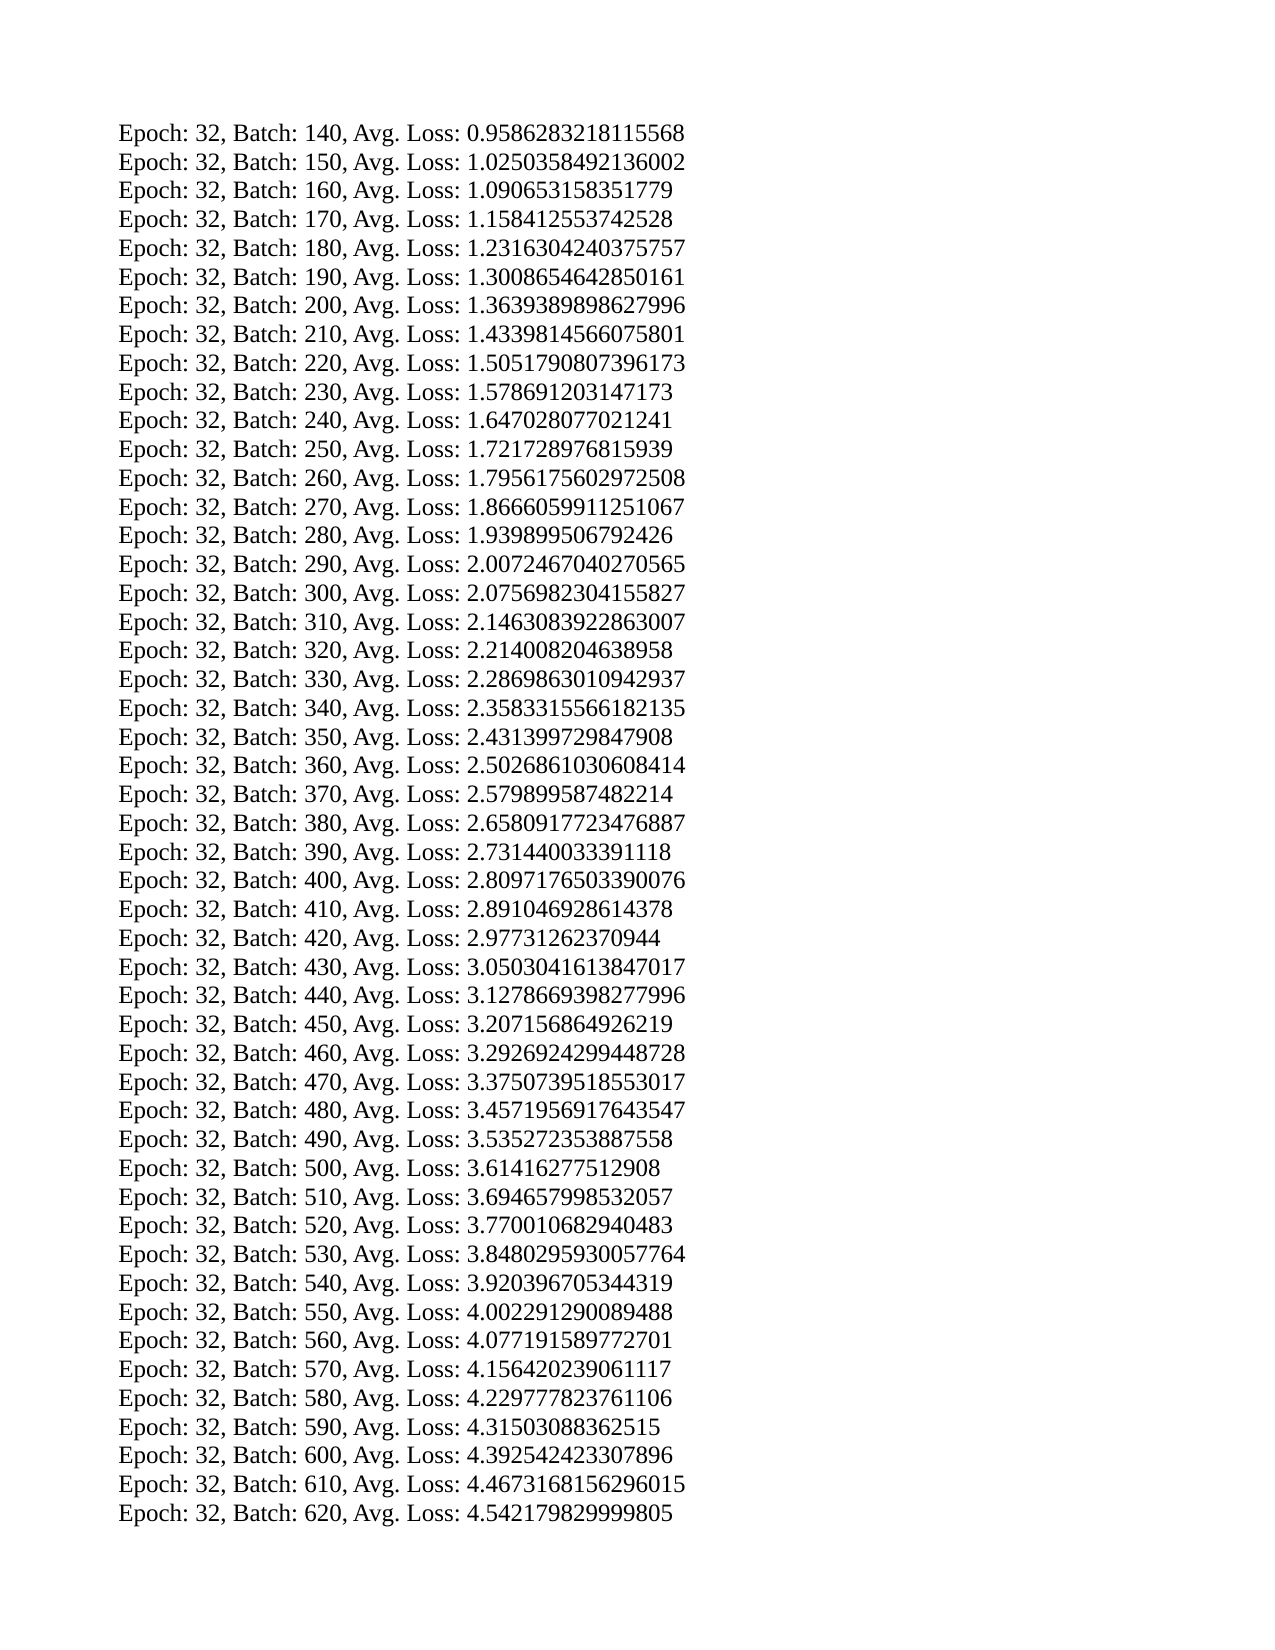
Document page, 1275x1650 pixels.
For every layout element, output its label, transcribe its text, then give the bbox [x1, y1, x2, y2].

text Epoch: 32, Batch: 460, Avg. Loss: 3.2926924299448728 [118, 1038, 1157, 1067]
text Epoch: 32, Batch: 560, Avg. Loss: 4.077191589772701 [118, 1326, 1157, 1354]
text Epoch: 32, Batch: 140, Avg. Loss: 0.9586283218115568 [118, 118, 1157, 147]
text Epoch: 32, Batch: 330, Avg. Loss: 2.2869863010942937 [118, 664, 1157, 693]
text Epoch: 32, Batch: 280, Avg. Loss: 1.939899506792426 [118, 521, 1157, 549]
text Epoch: 32, Batch: 400, Avg. Loss: 2.8097176503390076 [118, 866, 1157, 894]
text Epoch: 32, Batch: 370, Avg. Loss: 2.579899587482214 [118, 779, 1157, 808]
text Epoch: 32, Batch: 230, Avg. Loss: 1.578691203147173 [118, 377, 1157, 406]
text Epoch: 32, Batch: 530, Avg. Loss: 3.8480295930057764 [118, 1239, 1157, 1268]
text Epoch: 32, Batch: 290, Avg. Loss: 2.0072467040270565 [118, 549, 1157, 578]
text Epoch: 32, Batch: 580, Avg. Loss: 4.229777823761106 [118, 1383, 1157, 1412]
text Epoch: 32, Batch: 260, Avg. Loss: 1.7956175602972508 [118, 463, 1157, 492]
text Epoch: 32, Batch: 190, Avg. Loss: 1.3008654642850161 [118, 262, 1157, 291]
text Epoch: 32, Batch: 610, Avg. Loss: 4.4673168156296015 [118, 1469, 1157, 1498]
text Epoch: 32, Batch: 540, Avg. Loss: 3.920396705344319 [118, 1268, 1157, 1297]
text Epoch: 32, Batch: 390, Avg. Loss: 2.731440033391118 [118, 837, 1157, 866]
text Epoch: 32, Batch: 380, Avg. Loss: 2.6580917723476887 [118, 808, 1157, 837]
text Epoch: 32, Batch: 490, Avg. Loss: 3.535272353887558 [118, 1124, 1157, 1153]
text Epoch: 32, Batch: 480, Avg. Loss: 3.4571956917643547 [118, 1096, 1157, 1124]
text Epoch: 32, Batch: 270, Avg. Loss: 1.8666059911251067 [118, 492, 1157, 521]
text Epoch: 32, Batch: 590, Avg. Loss: 4.31503088362515 [118, 1412, 1157, 1441]
text Epoch: 32, Batch: 570, Avg. Loss: 4.156420239061117 [118, 1354, 1157, 1383]
text Epoch: 32, Batch: 350, Avg. Loss: 2.431399729847908 [118, 722, 1157, 751]
text Epoch: 32, Batch: 240, Avg. Loss: 1.647028077021241 [118, 406, 1157, 434]
text Epoch: 32, Batch: 220, Avg. Loss: 1.5051790807396173 [118, 348, 1157, 377]
text Epoch: 32, Batch: 430, Avg. Loss: 3.0503041613847017 [118, 952, 1157, 981]
text Epoch: 32, Batch: 450, Avg. Loss: 3.207156864926219 [118, 1009, 1157, 1038]
text Epoch: 32, Batch: 320, Avg. Loss: 2.214008204638958 [118, 636, 1157, 664]
text Epoch: 32, Batch: 250, Avg. Loss: 1.721728976815939 [118, 434, 1157, 463]
text Epoch: 32, Batch: 210, Avg. Loss: 1.4339814566075801 [118, 319, 1157, 348]
text Epoch: 32, Batch: 620, Avg. Loss: 4.542179829999805 [118, 1498, 1157, 1527]
text Epoch: 32, Batch: 180, Avg. Loss: 1.2316304240375757 [118, 233, 1157, 262]
text Epoch: 32, Batch: 150, Avg. Loss: 1.0250358492136002 [118, 147, 1157, 176]
text Epoch: 32, Batch: 510, Avg. Loss: 3.694657998532057 [118, 1182, 1157, 1211]
text Epoch: 32, Batch: 170, Avg. Loss: 1.158412553742528 [118, 204, 1157, 233]
text Epoch: 32, Batch: 300, Avg. Loss: 2.0756982304155827 [118, 578, 1157, 607]
text Epoch: 32, Batch: 310, Avg. Loss: 2.1463083922863007 [118, 607, 1157, 636]
text Epoch: 32, Batch: 410, Avg. Loss: 2.891046928614378 [118, 894, 1157, 923]
text Epoch: 32, Batch: 470, Avg. Loss: 3.3750739518553017 [118, 1067, 1157, 1096]
text Epoch: 32, Batch: 500, Avg. Loss: 3.61416277512908 [118, 1153, 1157, 1182]
text Epoch: 32, Batch: 340, Avg. Loss: 2.3583315566182135 [118, 693, 1157, 722]
text Epoch: 32, Batch: 440, Avg. Loss: 3.1278669398277996 [118, 981, 1157, 1009]
text Epoch: 32, Batch: 550, Avg. Loss: 4.002291290089488 [118, 1297, 1157, 1326]
text Epoch: 32, Batch: 520, Avg. Loss: 3.770010682940483 [118, 1211, 1157, 1239]
text Epoch: 32, Batch: 360, Avg. Loss: 2.5026861030608414 [118, 751, 1157, 779]
text Epoch: 32, Batch: 600, Avg. Loss: 4.392542423307896 [118, 1441, 1157, 1469]
text Epoch: 32, Batch: 420, Avg. Loss: 2.97731262370944 [118, 923, 1157, 952]
text Epoch: 32, Batch: 160, Avg. Loss: 1.090653158351779 [118, 176, 1157, 204]
text Epoch: 32, Batch: 200, Avg. Loss: 1.3639389898627996 [118, 291, 1157, 319]
